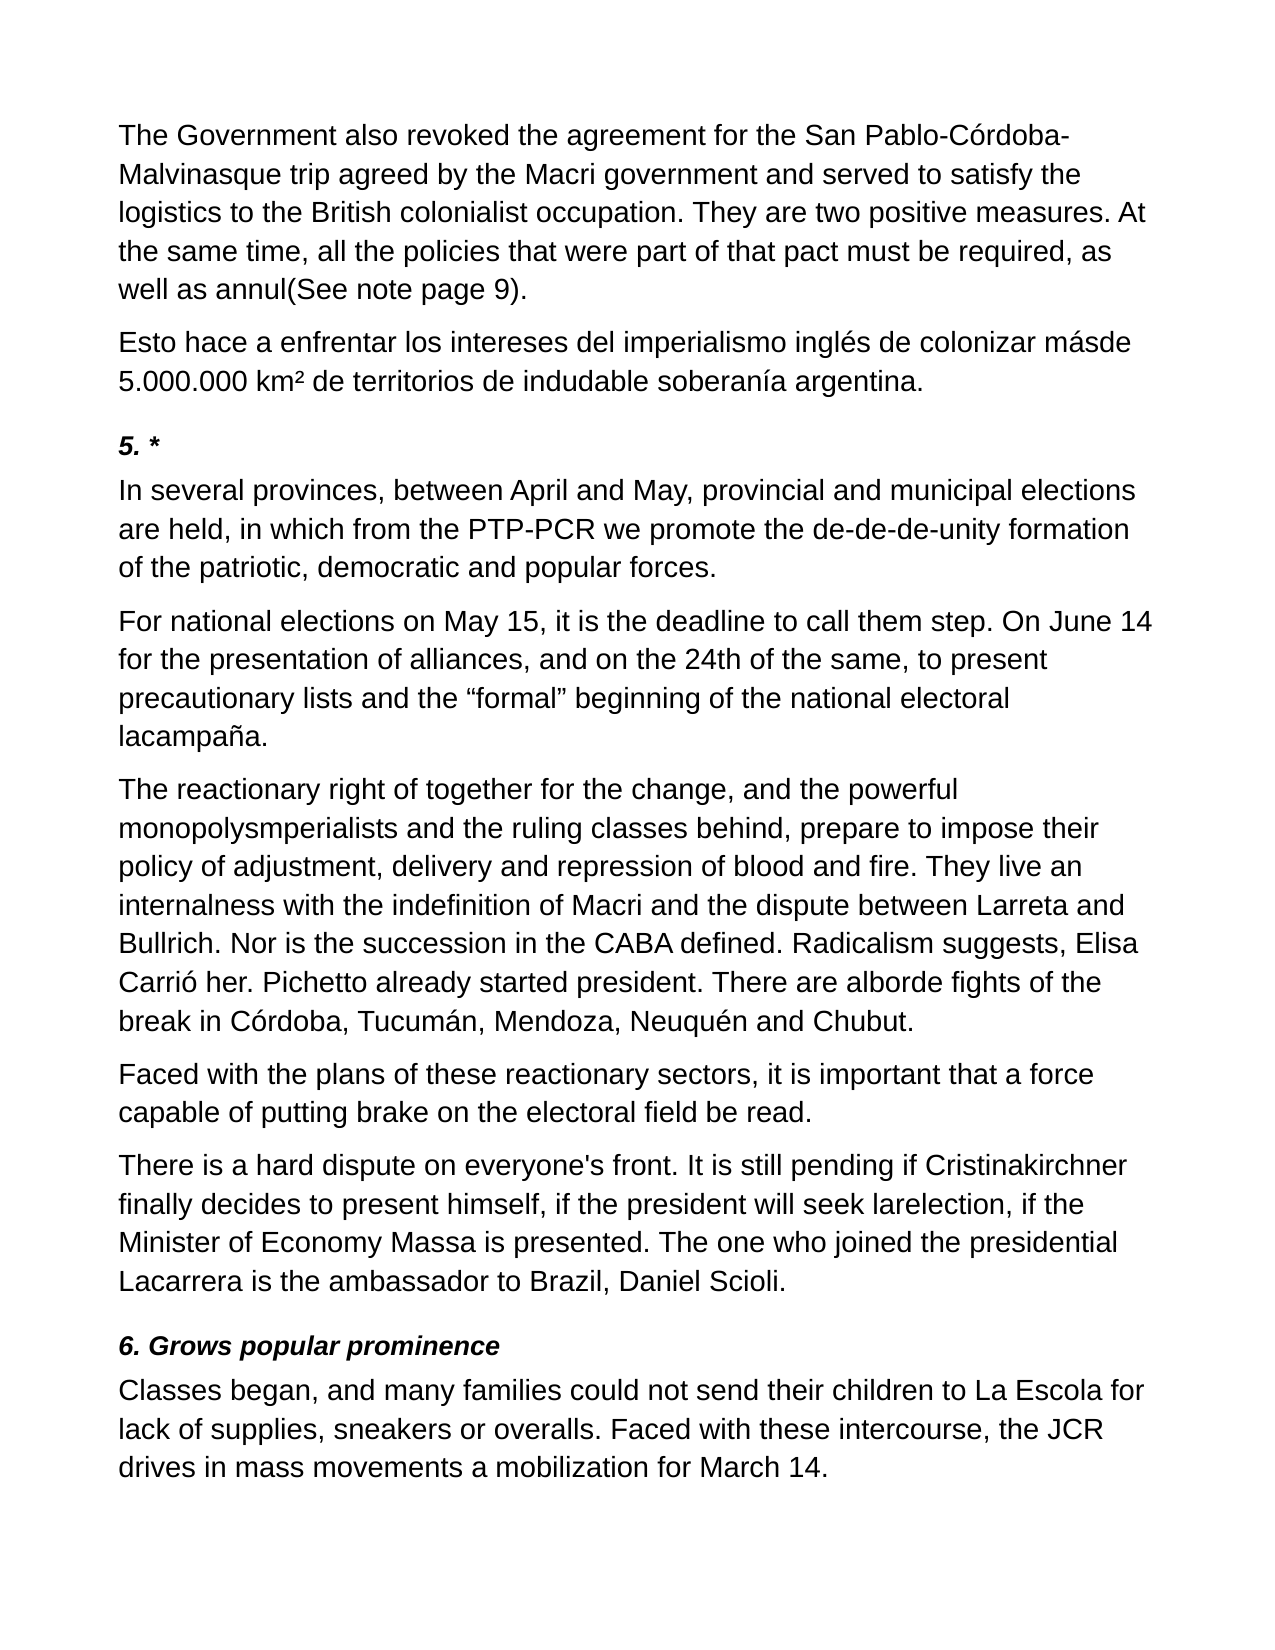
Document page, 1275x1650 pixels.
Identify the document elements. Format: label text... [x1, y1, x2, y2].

text The reactionary right of together for the change, and the powerful monopolysmperialists and the ruling classes behind, prepare to impose their policy of adjustment, delivery and repression of blood and fire. They live an internalness with the indefinition of Macri and the dispute between Larreta and Bullrich. Nor is the succession in the CABA defined. Radicalism suggests, Elisa Carrió her. Pichetto already started president. There are alborde fights of the break in Córdoba, Tucumán, Mendoza, Neuquén and Chubut. [118, 772, 1157, 1037]
text Esto hace a enfrentar los intereses del imperialismo inglés de colonizar másde 5.000.000 km² de territorios de indudable soberanía argentina. [118, 325, 1157, 397]
subtitle 6. Grows popular prominence [118, 1329, 1157, 1361]
subtitle 5. * [118, 429, 1157, 461]
text There is a hard dispute on everyone's front. It is still pending if Cristinakirchner finally decides to present himself, if the president will seek larelection, if the Minister of Economy Massa is presented. The one who joined the presidential Lacarrera is the ambassador to Brazil, Daniel Scioli. [118, 1148, 1157, 1297]
text For national elections on May 15, it is the deadline to call them step. On June 14 for the presentation of alliances, and on the 24th of the same, to present precautionary lists and the “formal” beginning of the national electoral lacampaña. [118, 603, 1157, 753]
text In several provinces, between April and May, provincial and municipal elections are held, in which from the PTP-PCR we promote the de-de-de-unity formation of the patriotic, democratic and popular forces. [118, 473, 1157, 584]
text Classes began, and many families could not send their children to La Escola for lack of supplies, sneakers or overalls. Faced with these intercourse, the JCR drives in mass movements a mobilization for March 14. [118, 1373, 1157, 1484]
text The Government also revoked the agreement for the San Pablo-Córdoba-Malvinasque trip agreed by the Macri government and served to satisfy the logistics to the British colonialist occupation. They are two positive measures. At the same time, all the policies that were part of that pact must be required, as well as annul(See note page 9). [118, 118, 1157, 306]
text Faced with the plans of these reactionary sectors, it is important that a force capable of putting brake on the electoral field be read. [118, 1057, 1157, 1129]
